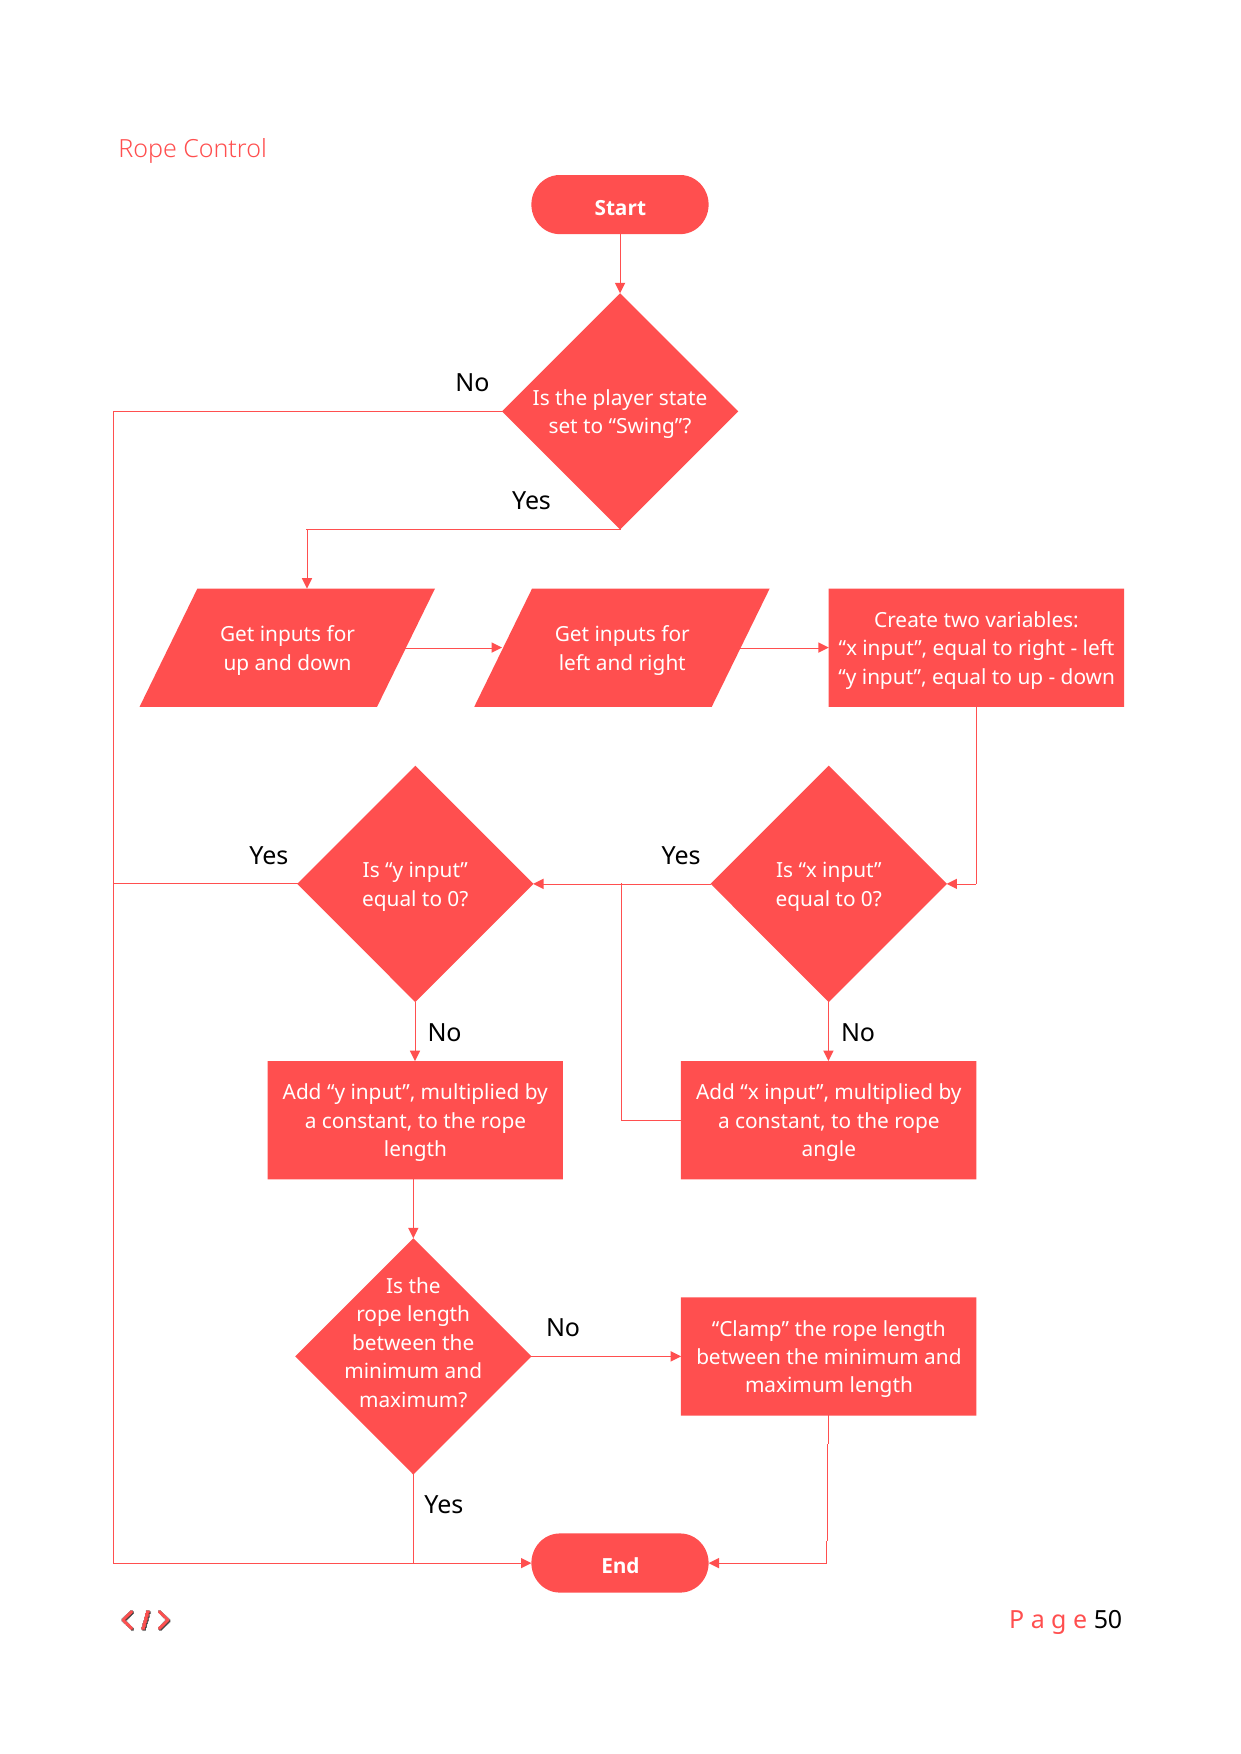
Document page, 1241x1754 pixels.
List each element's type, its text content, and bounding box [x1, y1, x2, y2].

text “Clamp” the rope length between the minimum and maximum length [690, 1314, 967, 1399]
text End [549, 1551, 691, 1575]
text Add “y input”, multiplied by a constant, to the rope length [276, 1077, 554, 1163]
picture [116, 1591, 175, 1649]
subtitle Rope Control [118, 131, 1122, 165]
text Add “x input”, multiplied by a constant, to the rope angle [690, 1077, 967, 1163]
text Get inputs for left and right [541, 619, 703, 676]
text Start [549, 193, 691, 217]
text Get inputs for up and down [206, 619, 368, 676]
text Create two variables: “x input”, equal to right - left “y input”, equal to up - down [838, 605, 1115, 690]
